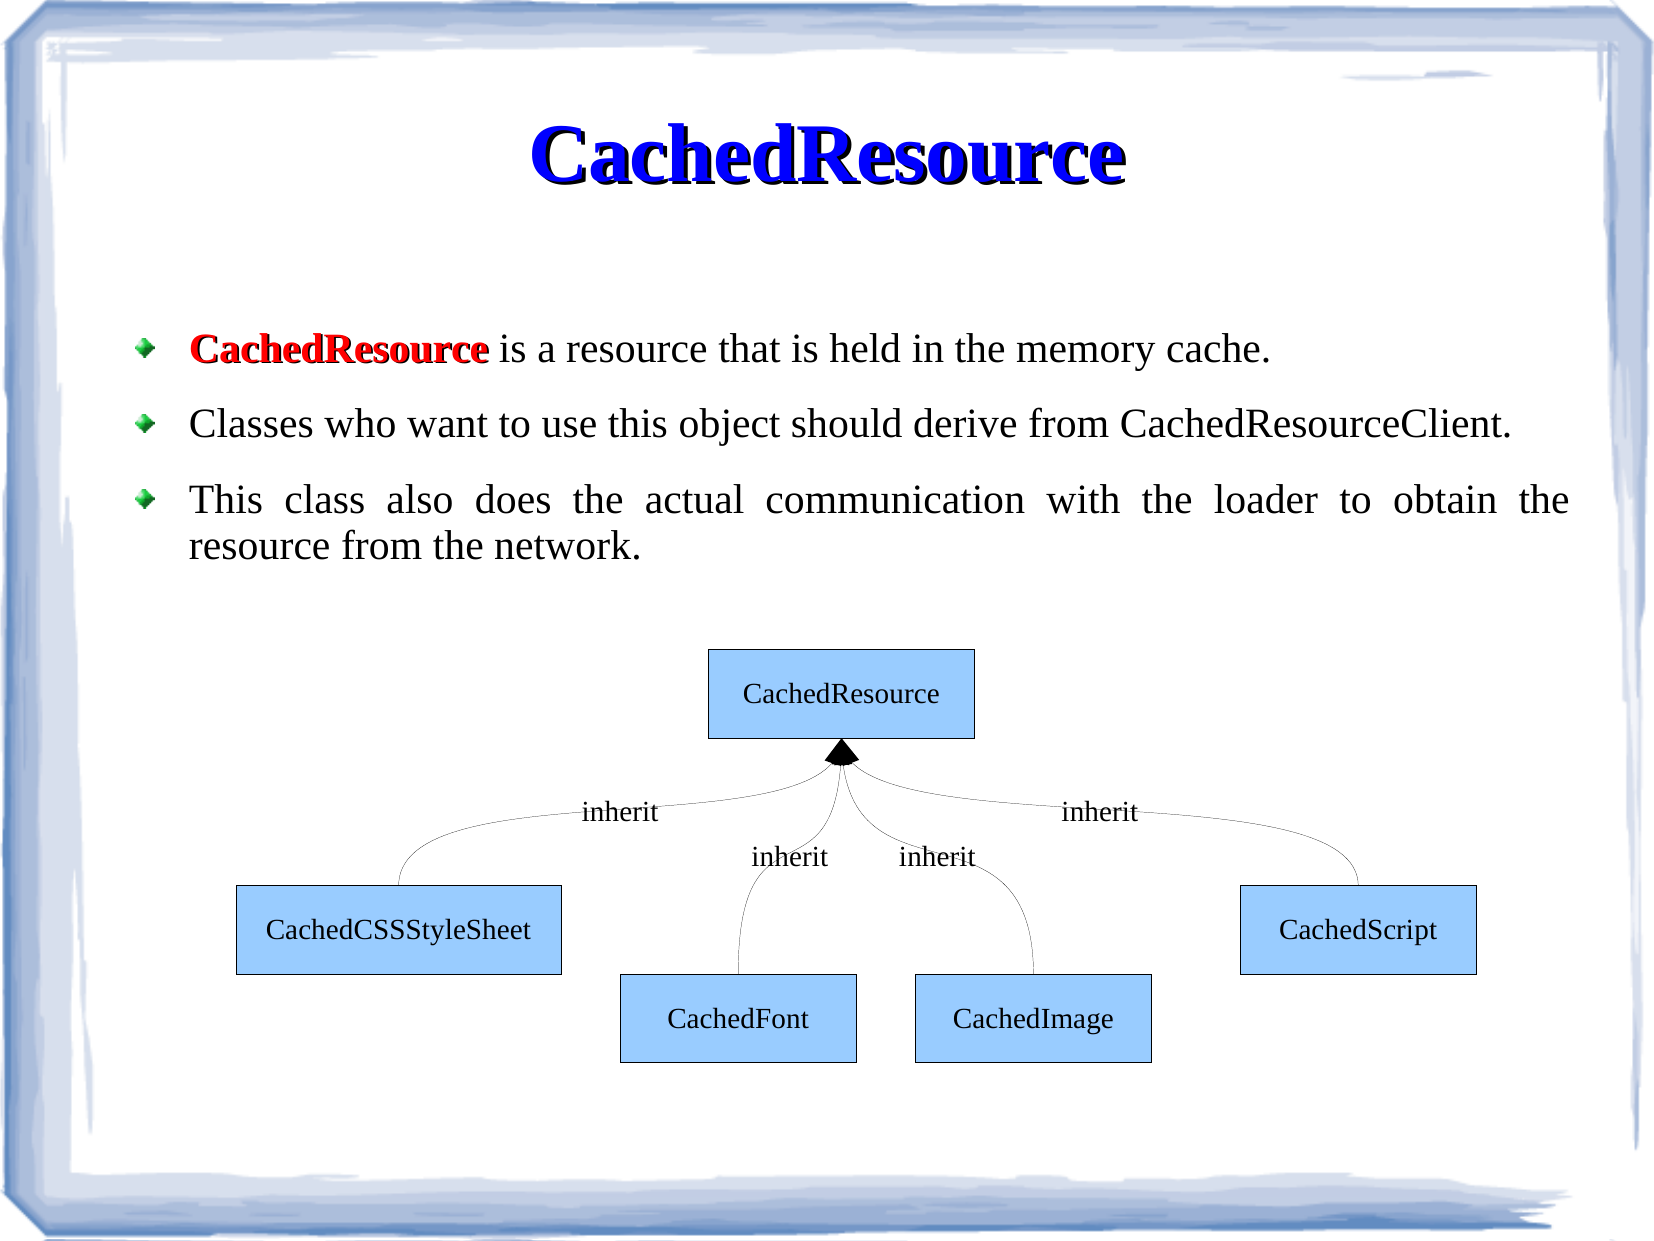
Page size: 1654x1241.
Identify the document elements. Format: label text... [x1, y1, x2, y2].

text_box CachedImage [915, 974, 1152, 1063]
text_box CachedResource [708, 649, 975, 739]
text_box CachedCSSStyleSheet [236, 885, 562, 975]
list CachedResource is a resource that is held in the memory cache. Classes who want to use this object should derive from CachedResourceClient. This class also does the actual communication with the loader to obtain the resource from the network. [118, 324, 1571, 1144]
picture [0, 0, 1654, 1241]
title CachedResource [82, 49, 1571, 257]
text_box CachedFont [620, 974, 857, 1063]
text_box CachedScript [1240, 885, 1477, 975]
